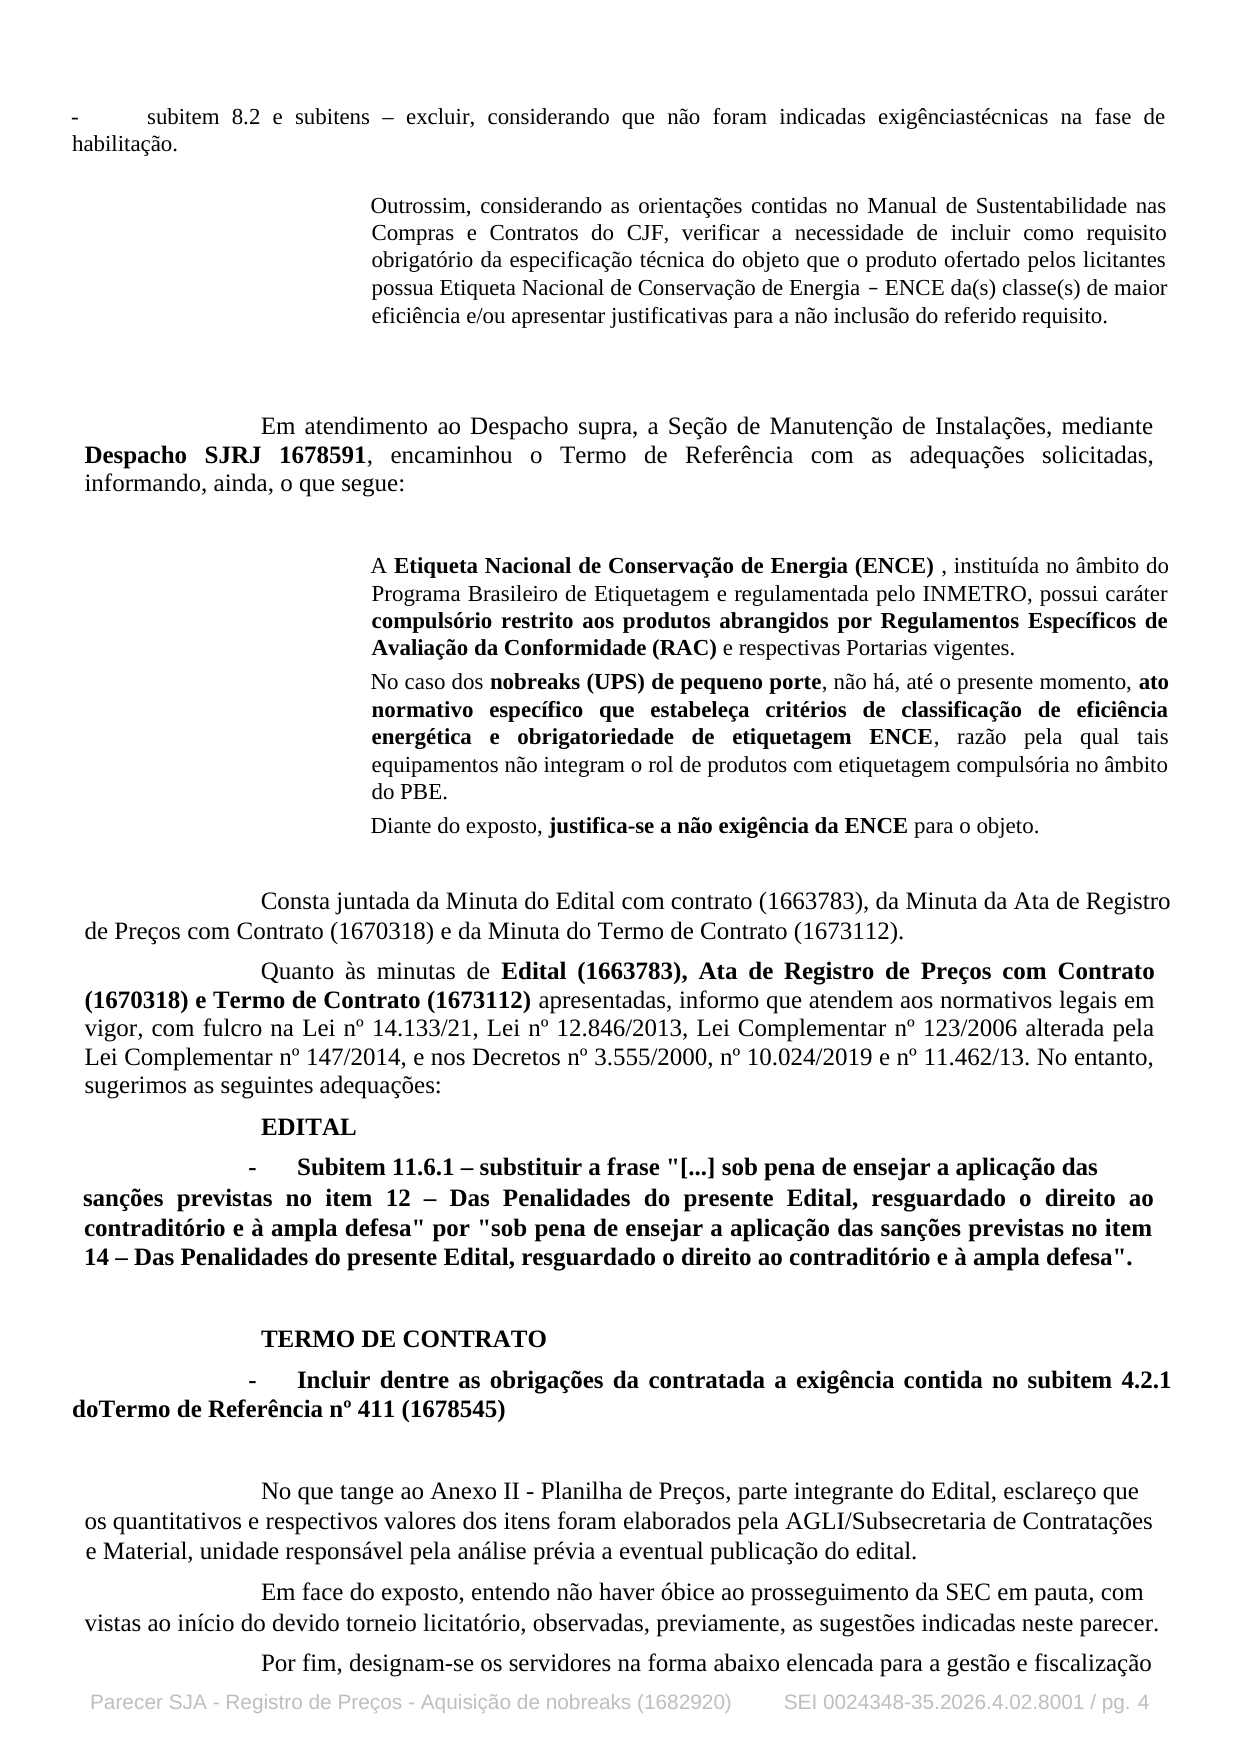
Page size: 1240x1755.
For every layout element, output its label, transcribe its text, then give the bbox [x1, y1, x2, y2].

text Outrossim, considerando as orientações contidas no Manual de Sustentabilidade nas Compras e Contratos do CJF, verificar a necessidade de incluir como requisito obrigatório da especificação técnica do objeto que o produto ofertado pelos licitantes possua Etiqueta Nacional de Conservação de Energia ‒ ENCE da(s) classe(s) de maior eficiência e/ou apresentar justificativas para a não inclusão do referido requisito. [370, 192, 1168, 328]
text Consta juntada da Minuta do Edital com contrato (1663783), da Minuta da Ata de Registro de Preços com Contrato (1670318) e da Minuta do Termo de Contrato (1673112). [84, 886, 1172, 944]
text vistas ao início do devido torneio licitatório, observadas, previamente, as sugestões indicadas neste parecer. [84, 1608, 1172, 1636]
list Subitem 11.6.1 – substituir a frase "[...] sob pena de ensejar a aplicação das [72, 1152, 1173, 1181]
list subitem 8.2 e subitens – excluir, considerando que não foram indicadas exigênciastécnicas na fase de habilitação. [71, 103, 1168, 156]
text TERMO DE CONTRATO [261, 1324, 1173, 1353]
text No que tange ao Anexo II - Planilha de Preços, parte integrante do Edital, esclareço que [261, 1476, 1172, 1504]
text Em atendimento ao Despacho supra, a Seção de Manutenção de Instalações, mediante Despacho SJRJ 1678591, encaminhou o Termo de Referência com as adequações solicitadas, informando, ainda, o que segue: [84, 412, 1154, 497]
text sanções previstas no item 12 – Das Penalidades do presente Edital, resguardado o direito ao contraditório e à ampla defesa" por "sob pena de ensejar a aplicação das sanções previstas no item 14 – Das Penalidades do presente Edital, resguardado o direito ao contraditório e à ampla defesa". [83, 1183, 1155, 1271]
text Em face do exposto, entendo não haver óbice ao prosseguimento da SEC em pauta, com [261, 1577, 1172, 1606]
text EDITAL [261, 1112, 1173, 1140]
text Quanto às minutas de Edital (1663783), Ata de Registro de Preços com Contrato (1670318) e Termo de Contrato (1673112) apresentadas, informo que atendem aos normativos legais em vigor, com fulcro na Lei nº 14.133/21, Lei nº 12.846/2013, Lei Complementar nº 123/2006 alterada pela Lei Complementar nº 147/2014, e nos Decretos nº 3.555/2000, nº 10.024/2019 e nº 11.462/13. No entanto, sugerimos as seguintes adequações: [84, 957, 1155, 1099]
text os quantitativos e respectivos valores dos itens foram elaborados pela AGLI/Subsecretaria de Contratações e Material, unidade responsável pela análise prévia a eventual publicação do edital. [84, 1506, 1164, 1565]
text Diante do exposto, justifica-se a não exigência da ENCE para o objeto. [370, 812, 1169, 838]
text Por fim, designam-se os servidores na forma abaixo elencada para a gestão e fiscalização [261, 1648, 1172, 1677]
text A Etiqueta Nacional de Conservação de Energia (ENCE) , instituída no âmbito do Programa Brasileiro de Etiquetagem e regulamentada pelo INMETRO, possui caráter compulsório restrito aos produtos abrangidos por Regulamentos Específicos de Avaliação da Conformidade (RAC) e respectivas Portarias vigentes. [370, 552, 1169, 661]
text No caso dos nobreaks (UPS) de pequeno porte, não há, até o presente momento, ato normativo específico que estabeleça critérios de classificação de eficiência energética e obrigatoriedade de etiquetagem ENCE, razão pela qual tais equipamentos não integram o rol de produtos com etiquetagem compulsória no âmbito do PBE. [370, 668, 1169, 804]
list Incluir dentre as obrigações da contratada a exigência contida no subitem 4.2.1 doTermo de Referência nº 411 (1678545) [72, 1365, 1173, 1423]
